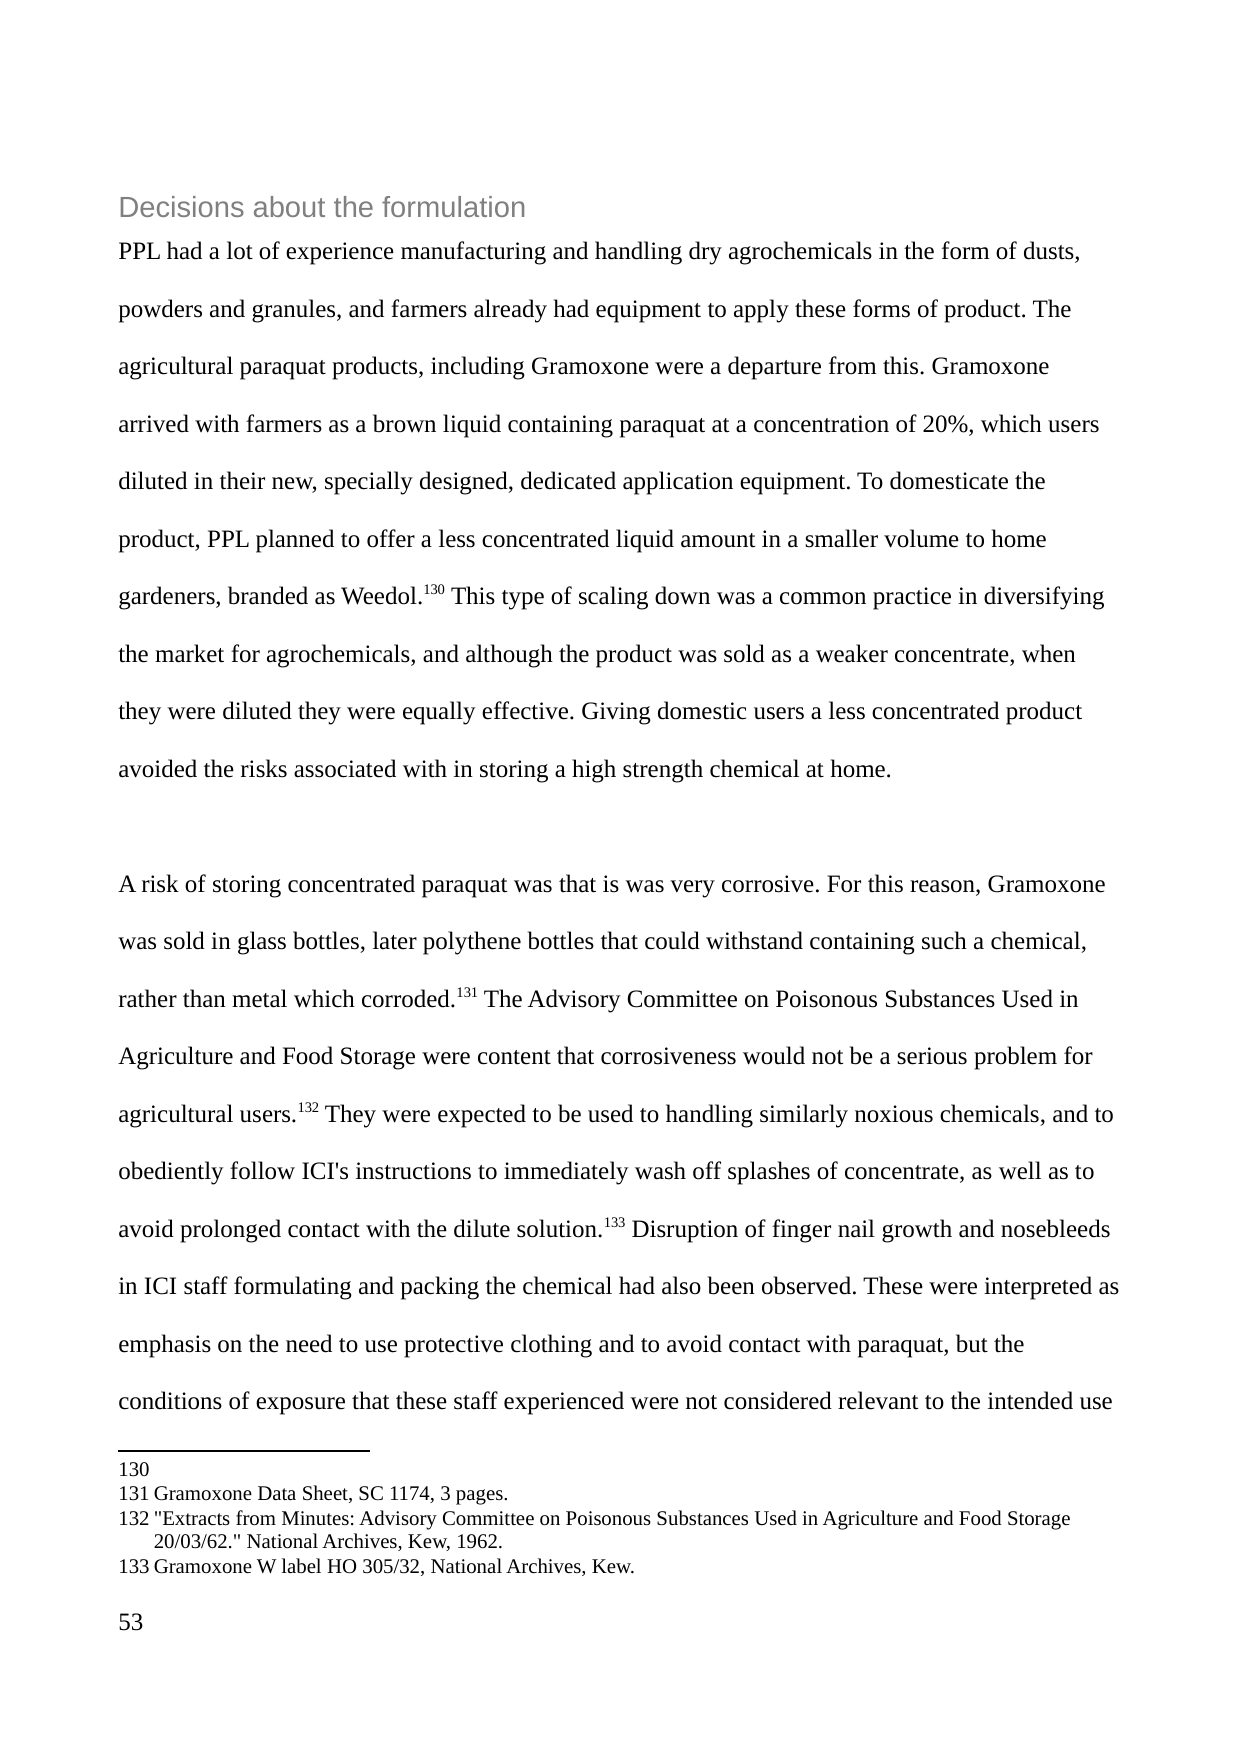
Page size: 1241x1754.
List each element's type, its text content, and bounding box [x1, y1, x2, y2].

text A risk of storing concentrated paraquat was that is was very corrosive. For this reason, Gramoxone was sold in glass bottles, later polythene bottles that could withstand containing such a chemical, rather than metal which corroded. The Advisory Committee on Poisonous Substances Used in Agriculture and Food Storage were content that corrosiveness would not be a serious problem for agricultural users. They were expected to be used to handling similarly noxious chemicals, and to obediently follow ICI's instructions to immediately wash off splashes of concentrate, as well as to avoid prolonged contact with the dilute solution. Disruption of finger nail growth and nosebleeds in ICI staff formulating and packing the chemical had also been observed. These were interpreted as emphasis on the need to use protective clothing and to avoid contact with paraquat, but the conditions of exposure that these staff experienced were not considered relevant to the intended use [118, 869, 1122, 1415]
text PPL had a lot of experience manufacturing and handling dry agrochemicals in the form of dusts, powders and granules, and farmers already had equipment to apply these forms of product. The agricultural paraquat products, including Gramoxone were a departure from this. Gramoxone arrived with farmers as a brown liquid containing paraquat at a concentration of 20%, which users diluted in their new, specially designed, dedicated application equipment. To domesticate the product, PPL planned to offer a less concentrated liquid amount in a smaller volume to home gardeners, branded as Weedol. This type of scaling down was a common practice in diversifying the market for agrochemicals, and although the product was sold as a weaker concentrate, when they were diluted they were equally effective. Giving domestic users a less concentrated product avoided the risks associated with in storing a high strength chemical at home. [118, 236, 1122, 782]
text Gramoxone Data Sheet, SC 1174, 3 pages. [118, 1481, 1122, 1505]
text "Extracts from Minutes: Advisory Committee on Poisonous Substances Used in Agriculture and Food Storage 20/03/62." National Archives, Kew, 1962. [118, 1505, 1122, 1553]
subtitle Decisions about the formulation [118, 190, 1122, 224]
text Gramoxone W label HO 305/32, National Archives, Kew. [118, 1553, 1122, 1578]
